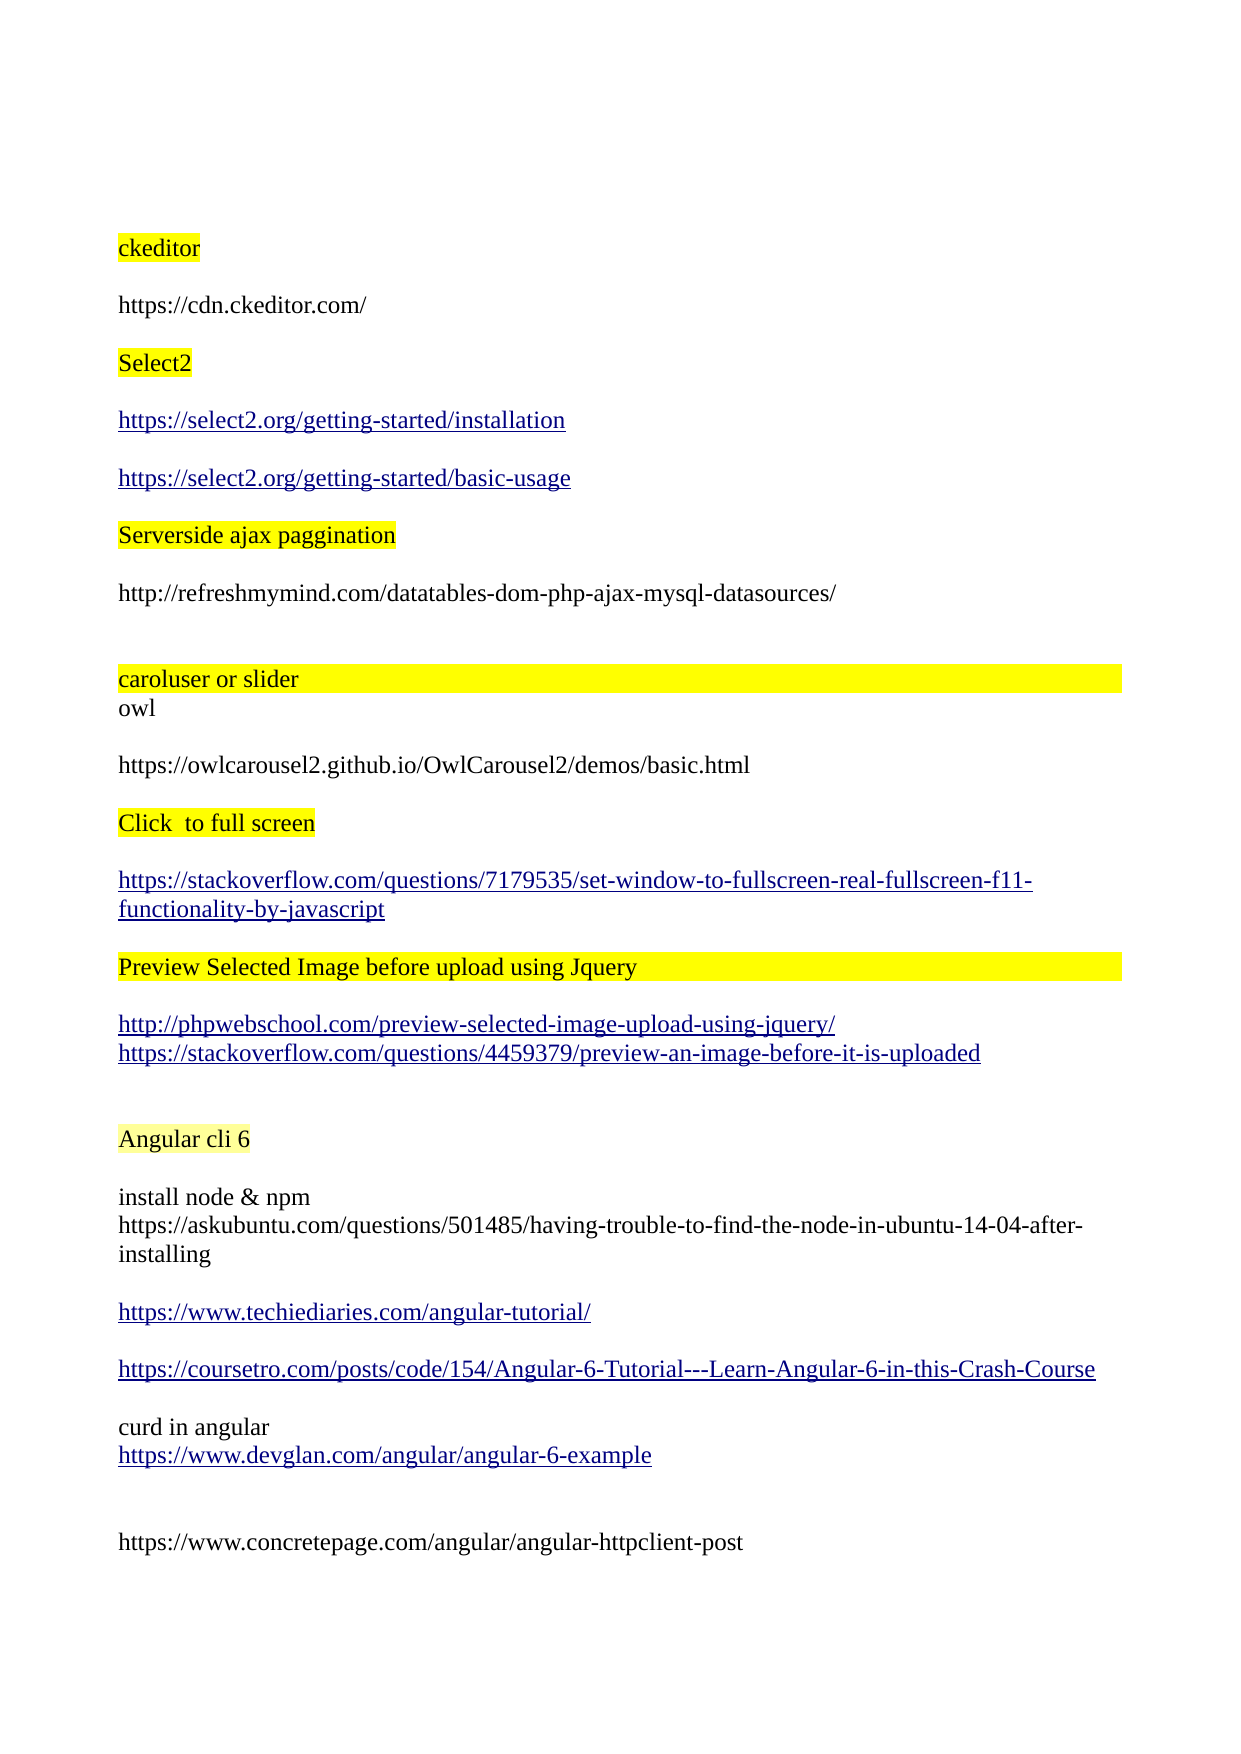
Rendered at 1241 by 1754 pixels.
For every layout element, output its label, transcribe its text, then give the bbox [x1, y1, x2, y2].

text https://stackoverflow.com/questions/7179535/set-window-to-fullscreen-real-fullscreen-f11-functionality-by-javascript [118, 866, 1122, 923]
text https://www.concretepage.com/angular/angular-httpclient-post [118, 1527, 1122, 1556]
text Select2 [118, 348, 1122, 377]
text https://cdn.ckeditor.com/ [118, 291, 1122, 319]
text curd in angular [118, 1412, 1122, 1441]
text https://select2.org/getting-started/basic-usage [118, 463, 1122, 492]
text https://owlcarousel2.github.io/OwlCarousel2/demos/basic.html [118, 751, 1122, 779]
text Click to full screen [118, 808, 1122, 837]
text install node & npm [118, 1182, 1122, 1211]
text https://select2.org/getting-started/installation [118, 406, 1122, 434]
text https://www.techiediaries.com/angular-tutorial/ [118, 1297, 1122, 1326]
text https://coursetro.com/posts/code/154/Angular-6-Tutorial---Learn-Angular-6-in-this-Crash-Course [118, 1354, 1122, 1383]
text Angular cli 6 [118, 1124, 1122, 1153]
text http://phpwebschool.com/preview-selected-image-upload-using-jquery/ [118, 1009, 1122, 1038]
text ckeditor [118, 233, 1122, 262]
text Preview Selected Image before upload using Jquery [118, 952, 1122, 981]
text caroluser or slider [118, 664, 1122, 693]
text https://www.devglan.com/angular/angular-6-example [118, 1441, 1122, 1469]
text https://stackoverflow.com/questions/4459379/preview-an-image-before-it-is-uploaded [118, 1038, 1122, 1067]
text owl [118, 693, 1122, 722]
text https://askubuntu.com/questions/501485/having-trouble-to-find-the-node-in-ubuntu-14-04-after-installing [118, 1211, 1122, 1268]
text Serverside ajax paggination http://refreshmymind.com/datatables-dom-php-ajax-mysql-datasources/ [118, 521, 1122, 607]
